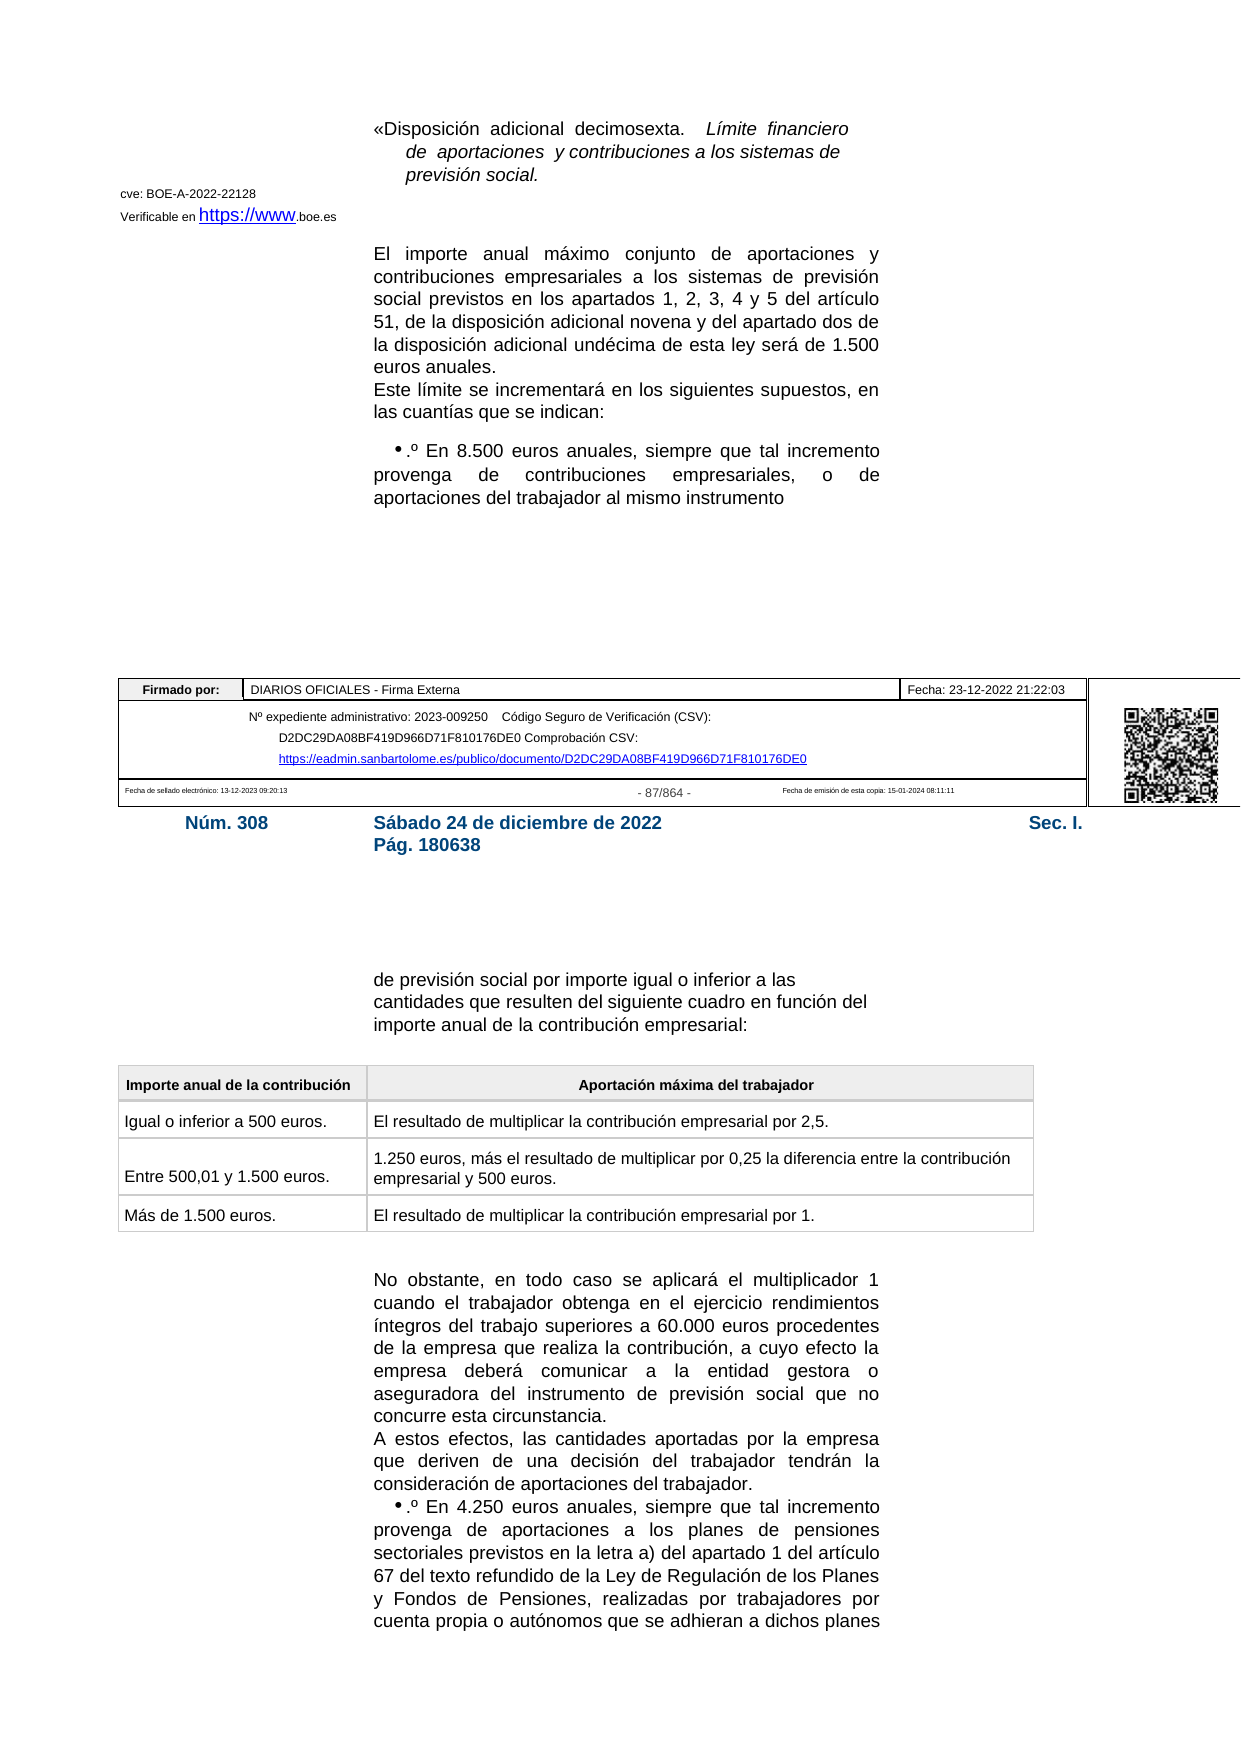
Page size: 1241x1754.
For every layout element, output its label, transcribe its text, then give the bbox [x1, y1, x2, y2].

table_cell El resultado de multiplicar la contribución empresarial por 1. [368, 1196, 1033, 1231]
text «Disposición adicional decimosexta. Límite financiero de aportaciones y contribuciones a los sistemas de previsión social. [373, 118, 879, 185]
table_header Fecha: 23-12-2022 21:22:03 [901, 679, 1086, 699]
table_header Aportación máxima del trabajador [368, 1066, 1033, 1099]
table_header Importe anual de la contribución [119, 1066, 366, 1099]
table_cell 1.250 euros, más el resultado de multiplicar por 0,25 la diferencia entre la contribución empresarial y 500 euros. [368, 1139, 1033, 1194]
text A estos efectos, las cantidades aportadas por la empresa que deriven de una decisión del trabajador tendrán la consideración de aportaciones del trabajador. [373, 1428, 879, 1494]
text de previsión social por importe igual o inferior a las cantidades que resulten del siguiente cuadro en función del importe anual de la contribución empresarial: [373, 969, 878, 1036]
list .º En 4.250 euros anuales, siempre que tal incremento provenga de aportaciones a los planes de pensiones sectoriales previstos en la letra a) del apartado 1 del artículo 67 del texto refundido de la Ley de Regulación de los Planes y Fondos de Pensiones, realizadas por trabajadores por cuenta propia o autónomos que se adhieran a dichos planes [362, 1496, 880, 1632]
table_header [1089, 679, 1240, 806]
text Verificable en https://www.boe.es [120, 204, 879, 226]
text El importe anual máximo conjunto de aportaciones y contribuciones empresariales a los sistemas de previsión social previstos en los apartados 1, 2, 3, 4 y 5 del artículo 51, de la disposición adicional novena y del apartado dos de la disposición adicional undécima de esta ley será de 1.500 euros anuales. [373, 243, 879, 378]
list .º En 8.500 euros anuales, siempre que tal incremento provenga de contribuciones empresariales, o de aportaciones del trabajador al mismo instrumento [362, 440, 880, 508]
text No obstante, en todo caso se aplicará el multiplicador 1 cuando el trabajador obtenga en el ejercicio rendimientos íntegros del trabajo superiores a 60.000 euros procedentes de la empresa que realiza la contribución, a cuyo efecto la empresa deberá comunicar a la entidad gestora o aseguradora del instrumento de previsión social que no concurre esta circunstancia. [373, 1269, 879, 1427]
text cve: BOE-A-2022-22128 [120, 187, 879, 202]
text Este límite se incrementará en los siguientes supuestos, en las cuantías que se indican: [373, 379, 879, 423]
table_header Firmado por: [119, 679, 242, 697]
table_cell El resultado de multiplicar la contribución empresarial por 2,5. [368, 1102, 1033, 1137]
table_cell Igual o inferior a 500 euros. [119, 1102, 366, 1137]
table_header DIARIOS OFICIALES - Firma Externa [244, 679, 899, 699]
table_cell Nº expediente administrativo: 2023-009250 Código Seguro de Verificación (CSV): D2DC29DA08BF419D966D71F810176DE0 Comprobación CSV: https://eadmin.sanbartolome.es/publico/documento/D2DC29DA08BF419D966D71F810176DE0 [119, 701, 1086, 778]
table_cell Más de 1.500 euros. [119, 1196, 366, 1231]
text Núm. 308 Sábado 24 de diciembre de 2022 Sec. I. Pág. 180638 [185, 812, 1122, 855]
table_cell Fecha de sellado electrónico: 13-12-2023 09:20:13 - 87/864 - Fecha de emisión de esta copia: 15-01-2024 08:11:11 [119, 780, 1086, 806]
table_cell Entre 500,01 y 1.500 euros. [119, 1139, 366, 1194]
